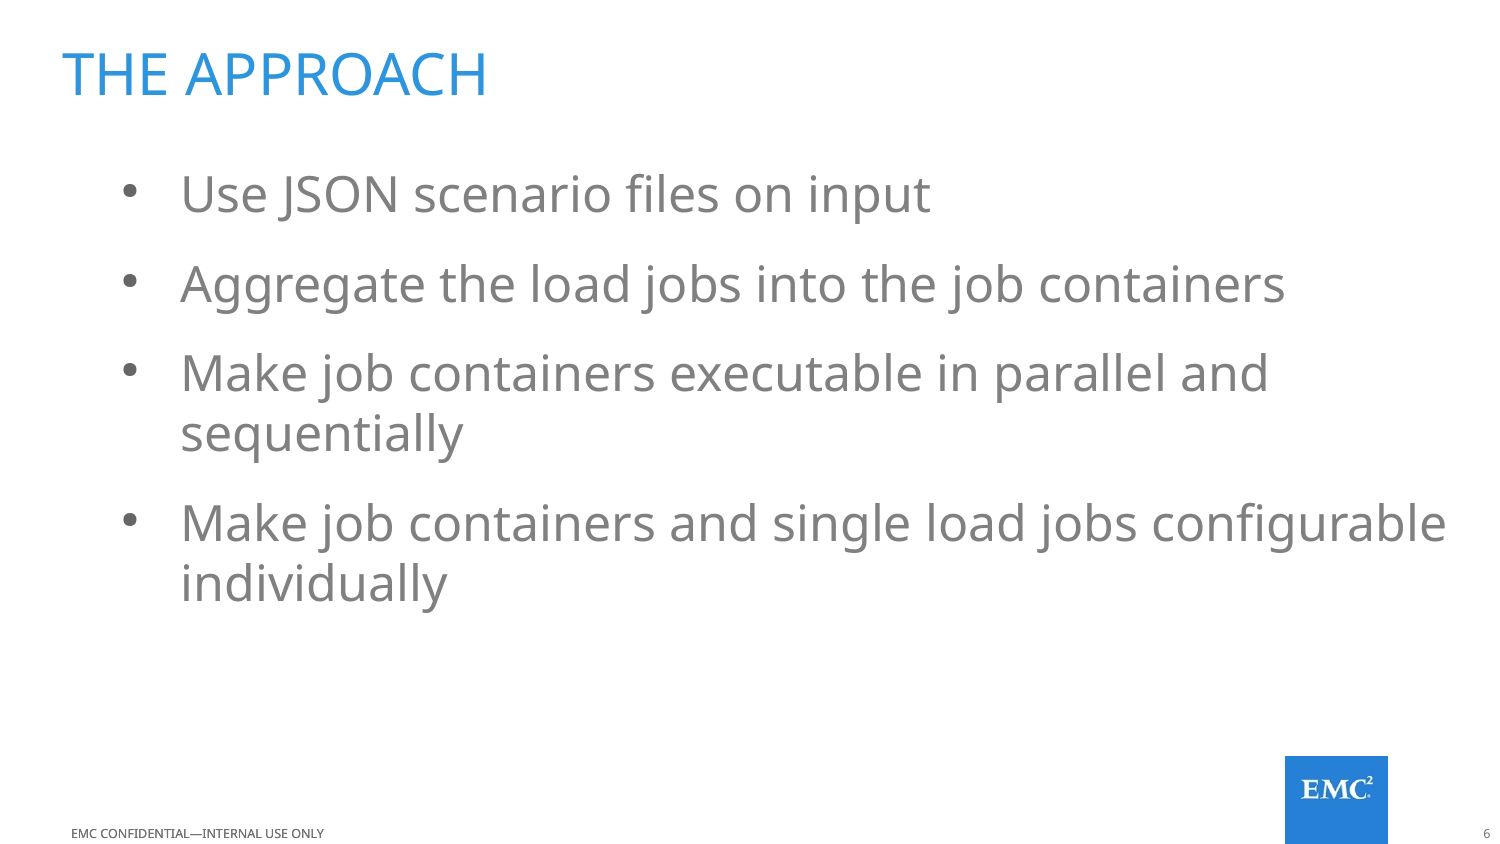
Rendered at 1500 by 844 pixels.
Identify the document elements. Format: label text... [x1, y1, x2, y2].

list Use JSON scenario files on input Aggregate the load jobs into the job containers Make job containers executable in parallel and sequentially Make job containers and single load jobs configurable individually [62, 162, 1450, 745]
title The Approach [62, 37, 1450, 108]
picture [1285, 756, 1388, 844]
